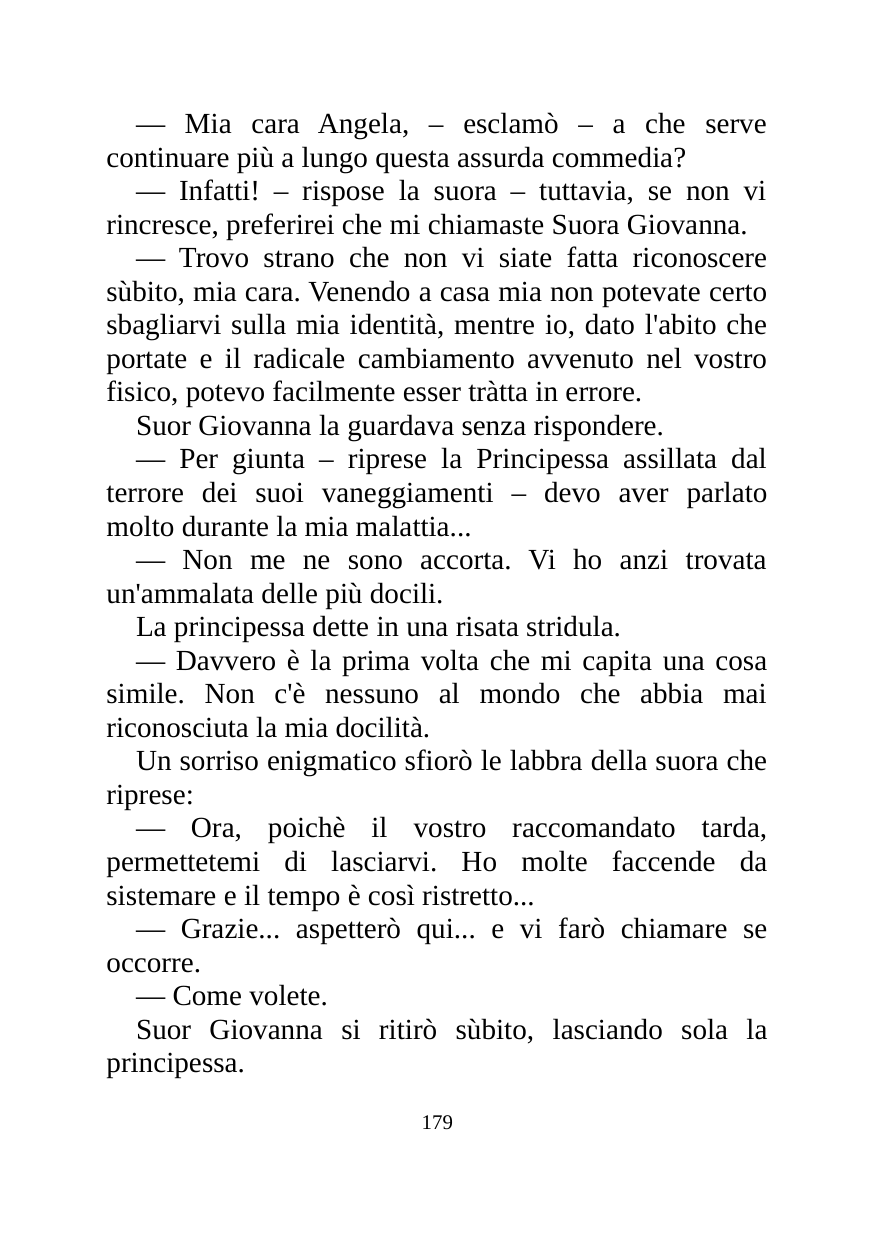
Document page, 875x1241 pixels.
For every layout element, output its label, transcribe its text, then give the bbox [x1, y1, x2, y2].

text Suor Giovanna si ritirò sùbito, lasciando sola la principessa. [106, 1012, 768, 1079]
text Un sorriso enigmatico sfiorò le labbra della suora che riprese: [106, 743, 768, 811]
text — Infatti! – rispose la suora – tuttavia, se non vi rincresce, preferirei che mi chiamaste Suora Giovanna. [106, 173, 768, 240]
text — Grazie... aspetterò qui... e vi farò chiamare se occorre. [106, 911, 768, 978]
text — Non me ne sono accorta. Vi ho anzi trovata un'ammalata delle più docili. [106, 542, 768, 609]
text — Mia cara Angela, – esclamò – a che serve continuare più a lungo questa assurda commedia? [106, 106, 768, 173]
text — Come volete. [106, 978, 768, 1012]
text — Davvero è la prima volta che mi capita una cosa simile. Non c'è nessuno al mondo che abbia mai riconosciuta la mia docilità. [106, 643, 768, 743]
text La principessa dette in una risata stridula. [106, 609, 768, 643]
text — Ora, poichè il vostro raccomandato tarda, permettetemi di lasciarvi. Ho molte faccende da sistemare e il tempo è così ristretto... [106, 811, 768, 911]
text — Per giunta – riprese la Principessa assillata dal terrore dei suoi vaneggiamenti – devo aver parlato molto durante la mia malattia... [106, 442, 768, 542]
text — Trovo strano che non vi siate fatta riconoscere sùbito, mia cara. Venendo a casa mia non potevate certo sbagliarvi sulla mia identità, mentre io, dato l'abito che portate e il radicale cambiamento avvenuto nel vostro fisico, potevo facilmente esser tràtta in errore. [106, 240, 768, 408]
text Suor Giovanna la guardava senza rispondere. [106, 408, 768, 442]
